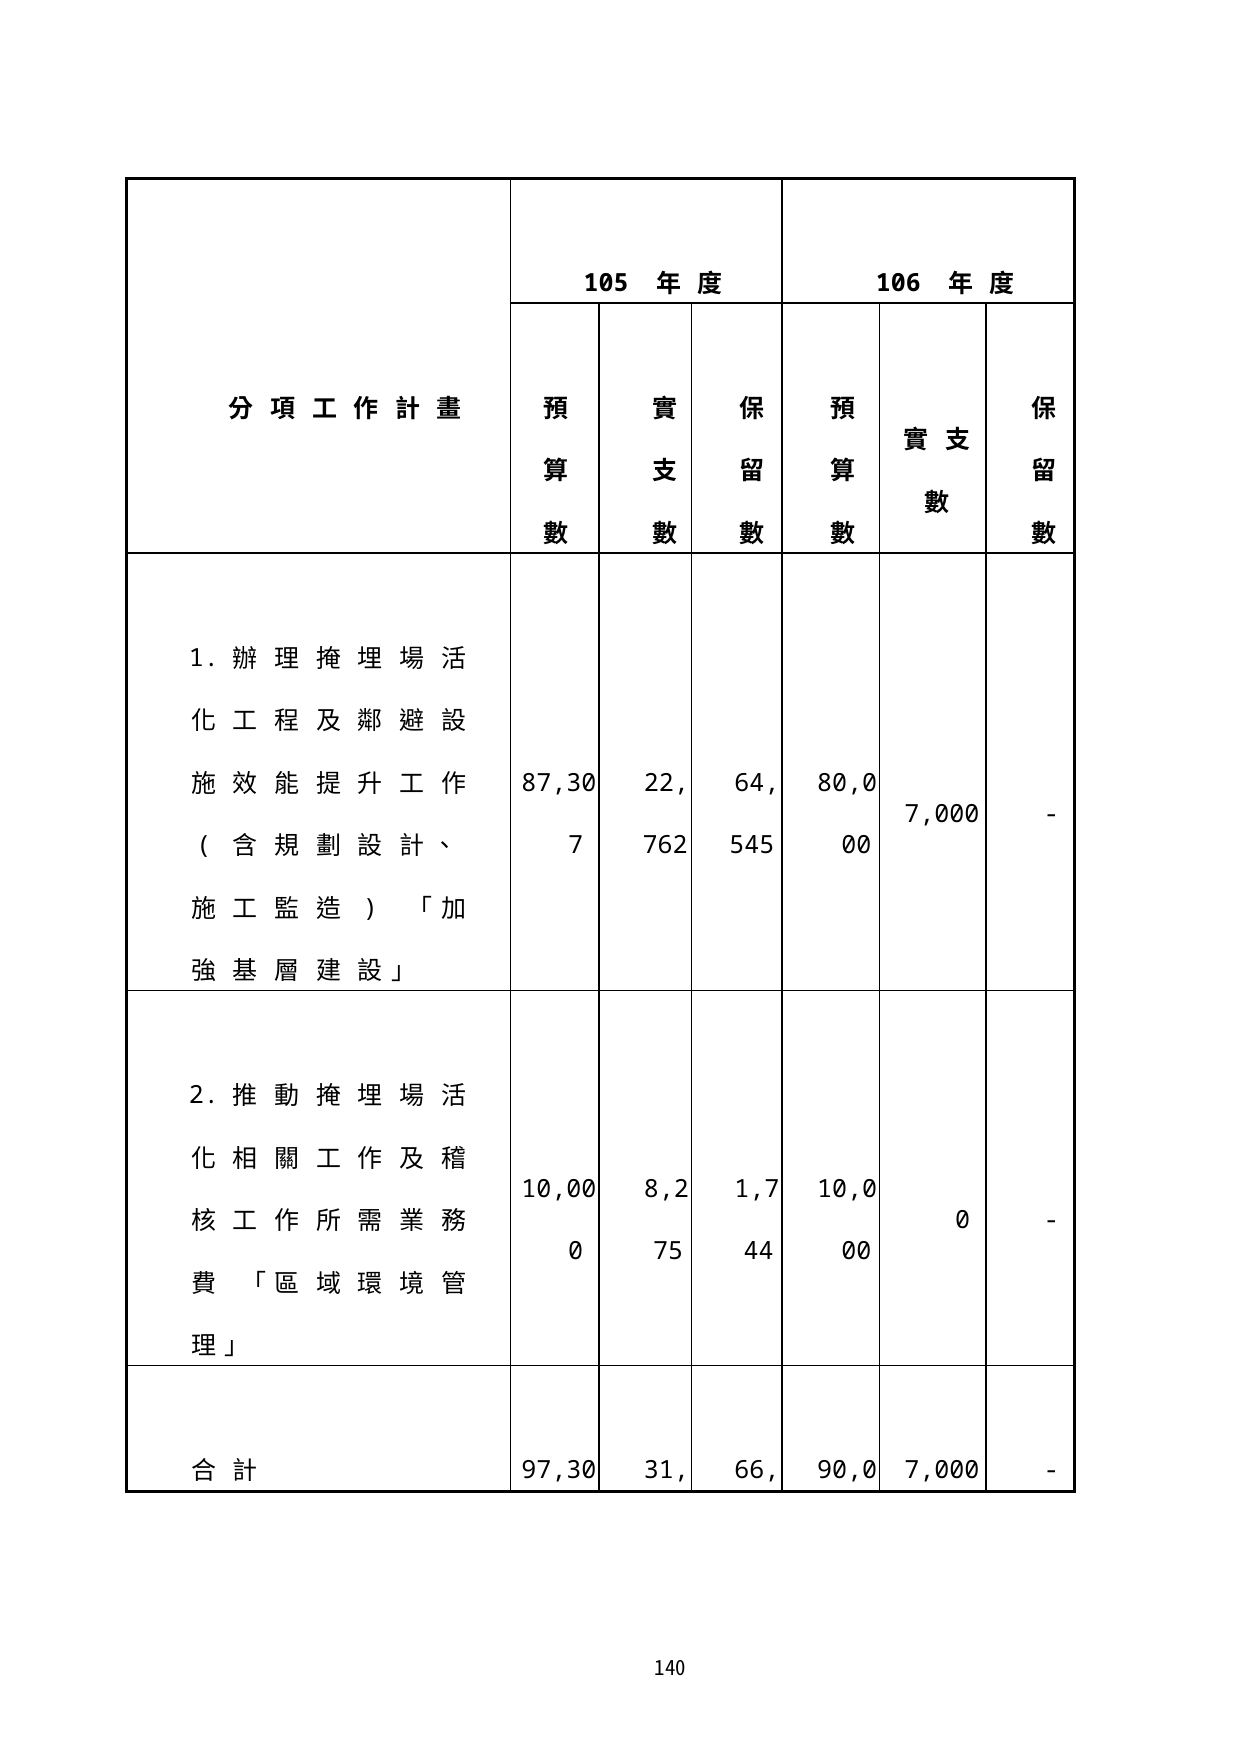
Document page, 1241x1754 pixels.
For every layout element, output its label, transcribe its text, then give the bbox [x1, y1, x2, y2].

table_cell 10,000 [783, 991, 879, 1365]
table_header 106年度 [783, 180, 1073, 302]
table_cell 10,000 [511, 991, 598, 1365]
table_cell 31, [600, 1366, 691, 1490]
table_cell 實支數 [600, 304, 691, 552]
table_cell 預算數 [783, 304, 879, 552]
table_cell 97,30 [511, 1366, 598, 1490]
table_cell 87,307 [511, 554, 598, 990]
table_header 105年度 [511, 180, 781, 302]
table_cell - [987, 554, 1073, 990]
table_cell 22,762 [600, 554, 691, 990]
table_cell 合計 [128, 1366, 510, 1490]
table_cell 90,0 [783, 1366, 879, 1490]
table_cell 實支數 [880, 304, 985, 552]
table_cell 66, [692, 1366, 781, 1490]
table_cell - [987, 1366, 1073, 1490]
table_cell 0 [880, 991, 985, 1365]
table_cell 8,275 [600, 991, 691, 1365]
table_cell 2.推動掩埋場活化相關工作及稽核工作所需業務費「區域環境管理」 [128, 991, 510, 1365]
table_cell - [987, 991, 1073, 1365]
table_cell 保留數 [692, 304, 781, 552]
table_cell 保留數 [987, 304, 1073, 552]
table_cell 80,000 [783, 554, 879, 990]
table_header 分項工作計畫 [128, 180, 510, 552]
table_cell 1,744 [692, 991, 781, 1365]
table_cell 7,000 [880, 554, 985, 990]
table_cell 1.辦理掩埋場活化工程及鄰避設施效能提升工作(含規劃設計、施工監造)「加強基層建設」 [128, 554, 510, 990]
table_cell 64,545 [692, 554, 781, 990]
table_cell 預算數 [511, 304, 598, 552]
table_cell 7,000 [880, 1366, 985, 1490]
